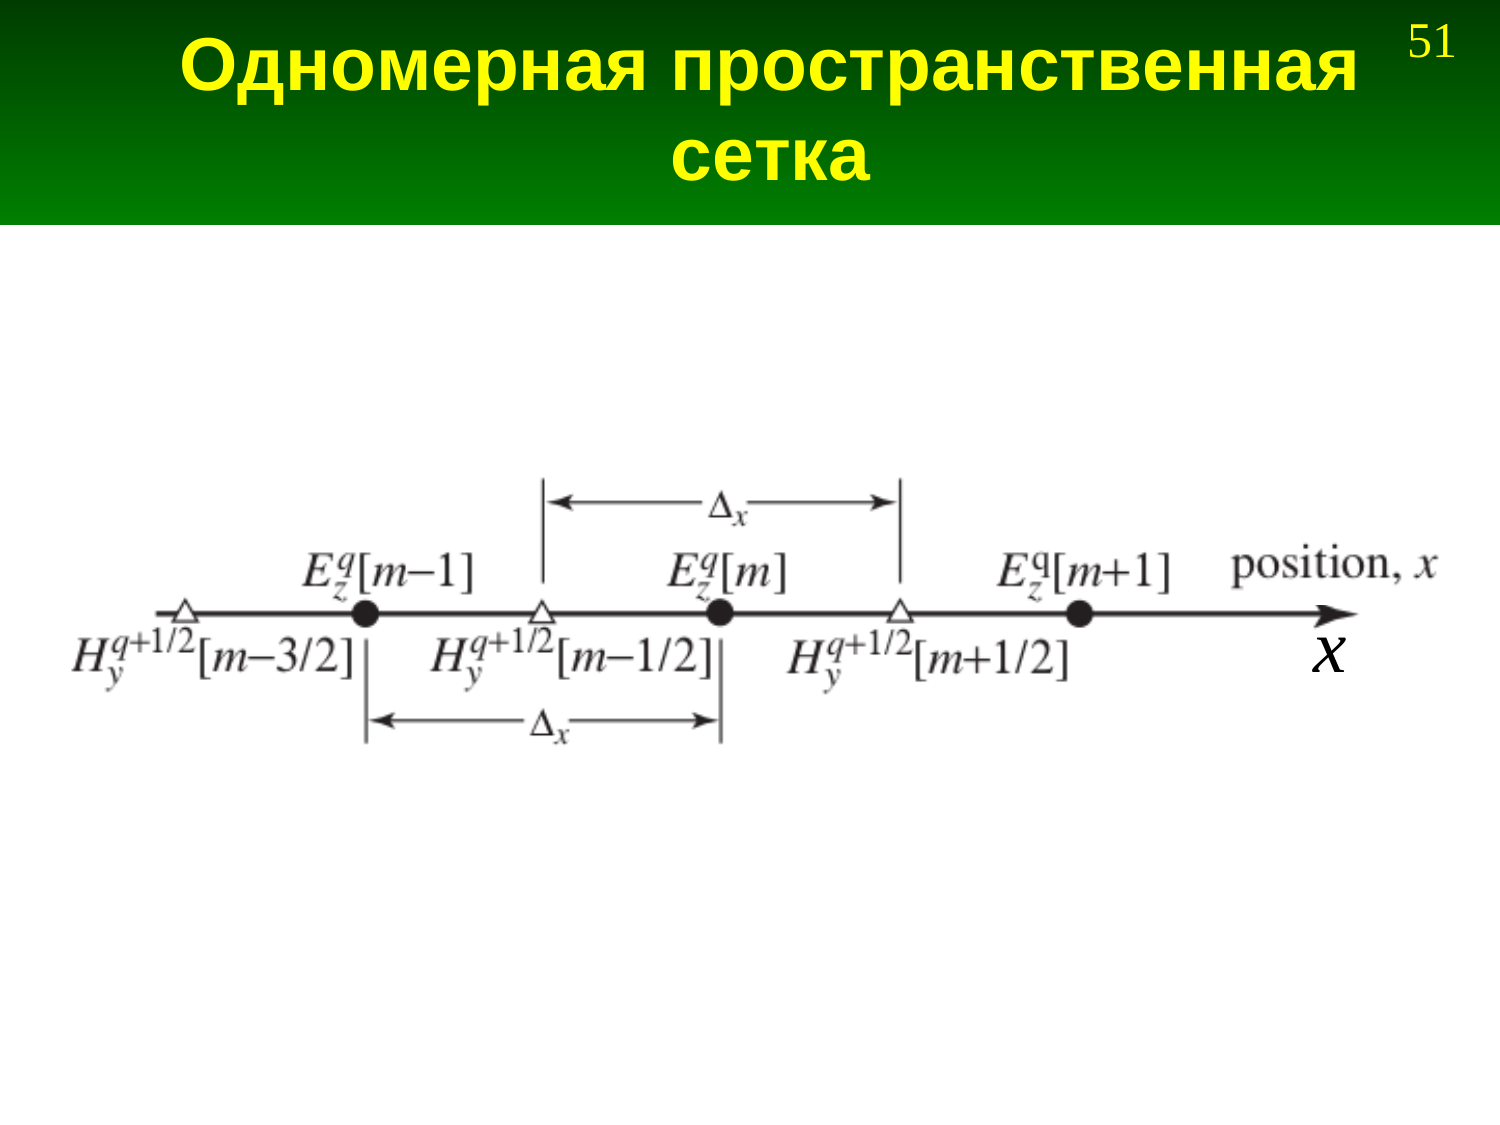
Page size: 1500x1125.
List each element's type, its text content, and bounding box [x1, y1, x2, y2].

title Одномерная пространственная сетка [100, 7, 1441, 204]
picture [1219, 534, 1443, 599]
picture [70, 466, 1443, 761]
text_box x [1299, 590, 1363, 696]
